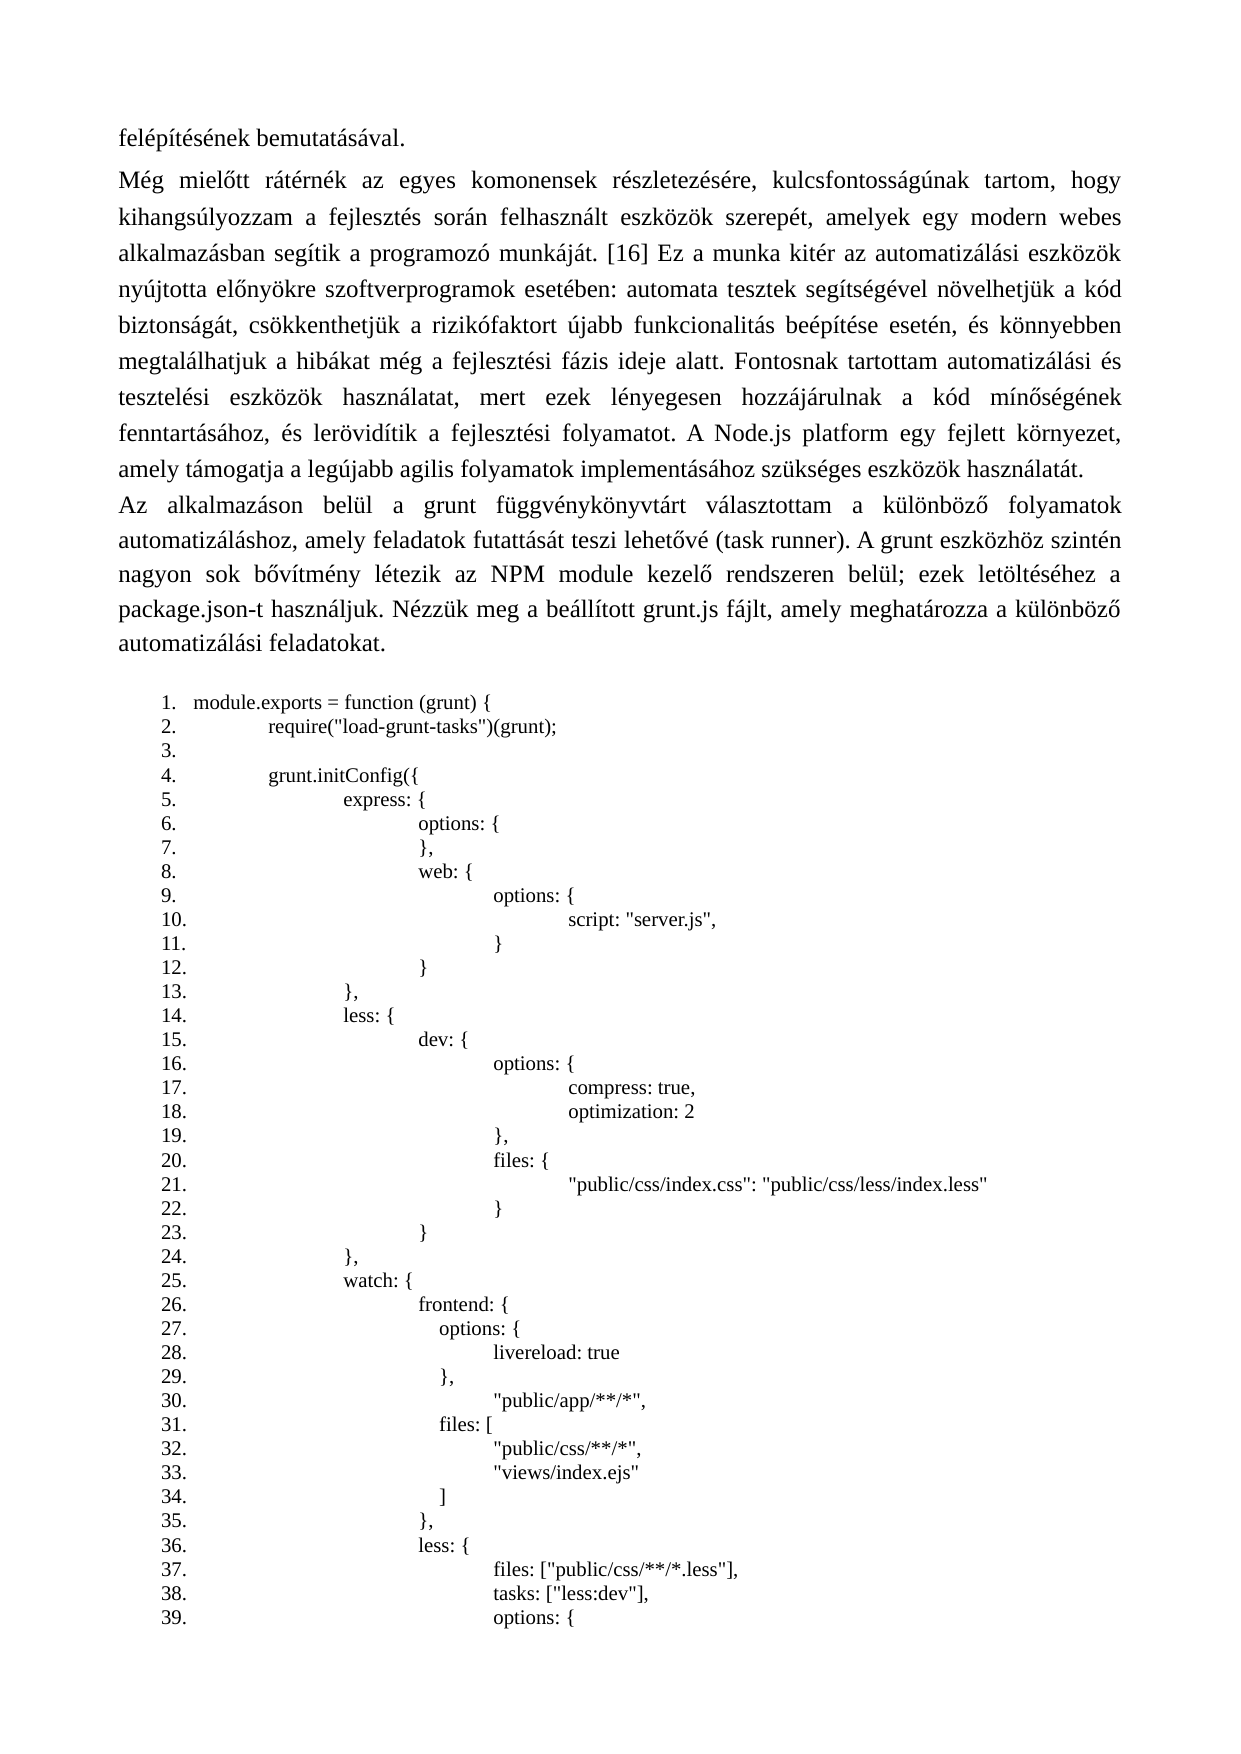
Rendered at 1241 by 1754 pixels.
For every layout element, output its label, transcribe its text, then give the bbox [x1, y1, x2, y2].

list } [156, 1198, 1122, 1219]
list grunt.initConfig({ [156, 765, 1122, 786]
list }, [156, 1126, 1122, 1147]
list dev: { [156, 1030, 1122, 1051]
list livereload: true [156, 1343, 1122, 1364]
list optimization: 2 [156, 1102, 1122, 1123]
list }, [156, 1246, 1122, 1267]
list watch: { [156, 1271, 1122, 1292]
list tasks: ["less:dev"], [156, 1583, 1122, 1604]
list options: { [156, 1054, 1122, 1075]
list }, [156, 837, 1122, 858]
list options: { [156, 886, 1122, 907]
list options: { [156, 1319, 1122, 1340]
list "views/index.ejs" [156, 1463, 1122, 1484]
title Az alkalmazáson belül a grunt függvénykönyvtárt választottam a különböző folyamatok automatizáláshoz, amely feladatok futattását teszi lehetővé (task runner). A grunt eszközhöz szintén nagyon sok bővítmény létezik az NPM module kezelő rendszeren belül; ezek letöltéséhez a package.json-t használjuk. Nézzük meg a beállított grunt.js fájlt, amely meghatározza a különböző automatizálási feladatokat. [118, 491, 1122, 657]
list ] [156, 1487, 1122, 1508]
list options: { [156, 813, 1122, 834]
list compress: true, [156, 1078, 1122, 1099]
list }, [156, 982, 1122, 1003]
list files: ["public/css/**/*.less"], [156, 1559, 1122, 1580]
list less: { [156, 1006, 1122, 1027]
list script: "server.js", [156, 909, 1122, 931]
list express: { [156, 789, 1122, 810]
list } [156, 958, 1122, 979]
list web: { [156, 861, 1122, 882]
list require("load-grunt-tasks")(grunt); [156, 717, 1122, 738]
list files: [ [156, 1415, 1122, 1436]
list }, [156, 1367, 1122, 1388]
list "public/css/index.css": "public/css/less/index.less" [156, 1174, 1122, 1195]
list files: { [156, 1150, 1122, 1171]
list } [156, 934, 1122, 955]
list }, [156, 1511, 1122, 1532]
list options: { [156, 1607, 1122, 1628]
list "public/app/**/*", [156, 1391, 1122, 1412]
list frontend: { [156, 1294, 1122, 1316]
list } [156, 1222, 1122, 1243]
list "public/css/**/*", [156, 1439, 1122, 1460]
list module.exports = function (grunt) { [156, 693, 1122, 714]
text felépítésének bemutatásával. [118, 118, 1122, 154]
text Még mielőtt rátérnék az egyes komonensek részletezésére, kulcsfontosságúnak tartom, hogy kihangsúlyozzam a fejlesztés során felhasznált eszközök szerepét, amelyek egy modern webes alkalmazásban segítik a programozó munkáját. [16] Ez a munka kitér az automatizálási eszközök nyújtotta előnyökre szoftverprogramok esetében: automata tesztek segítségével növelhetjük a kód biztonságát, csökkenthetjük a rizikófaktort újabb funkcionalitás beépítése esetén, és könnyebben megtalálhatjuk a hibákat még a fejlesztési fázis ideje alatt. Fontosnak tartottam automatizálási és tesztelési eszközök használatat, mert ezek lényegesen hozzájárulnak a kód mínőségének fenntartásához, és lerövidítik a fejlesztési folyamatot. A Node.js platform egy fejlett környezet, amely támogatja a legújabb agilis folyamatok implementásához szükséges eszközök használatát. [118, 160, 1122, 484]
list less: { [156, 1535, 1122, 1556]
